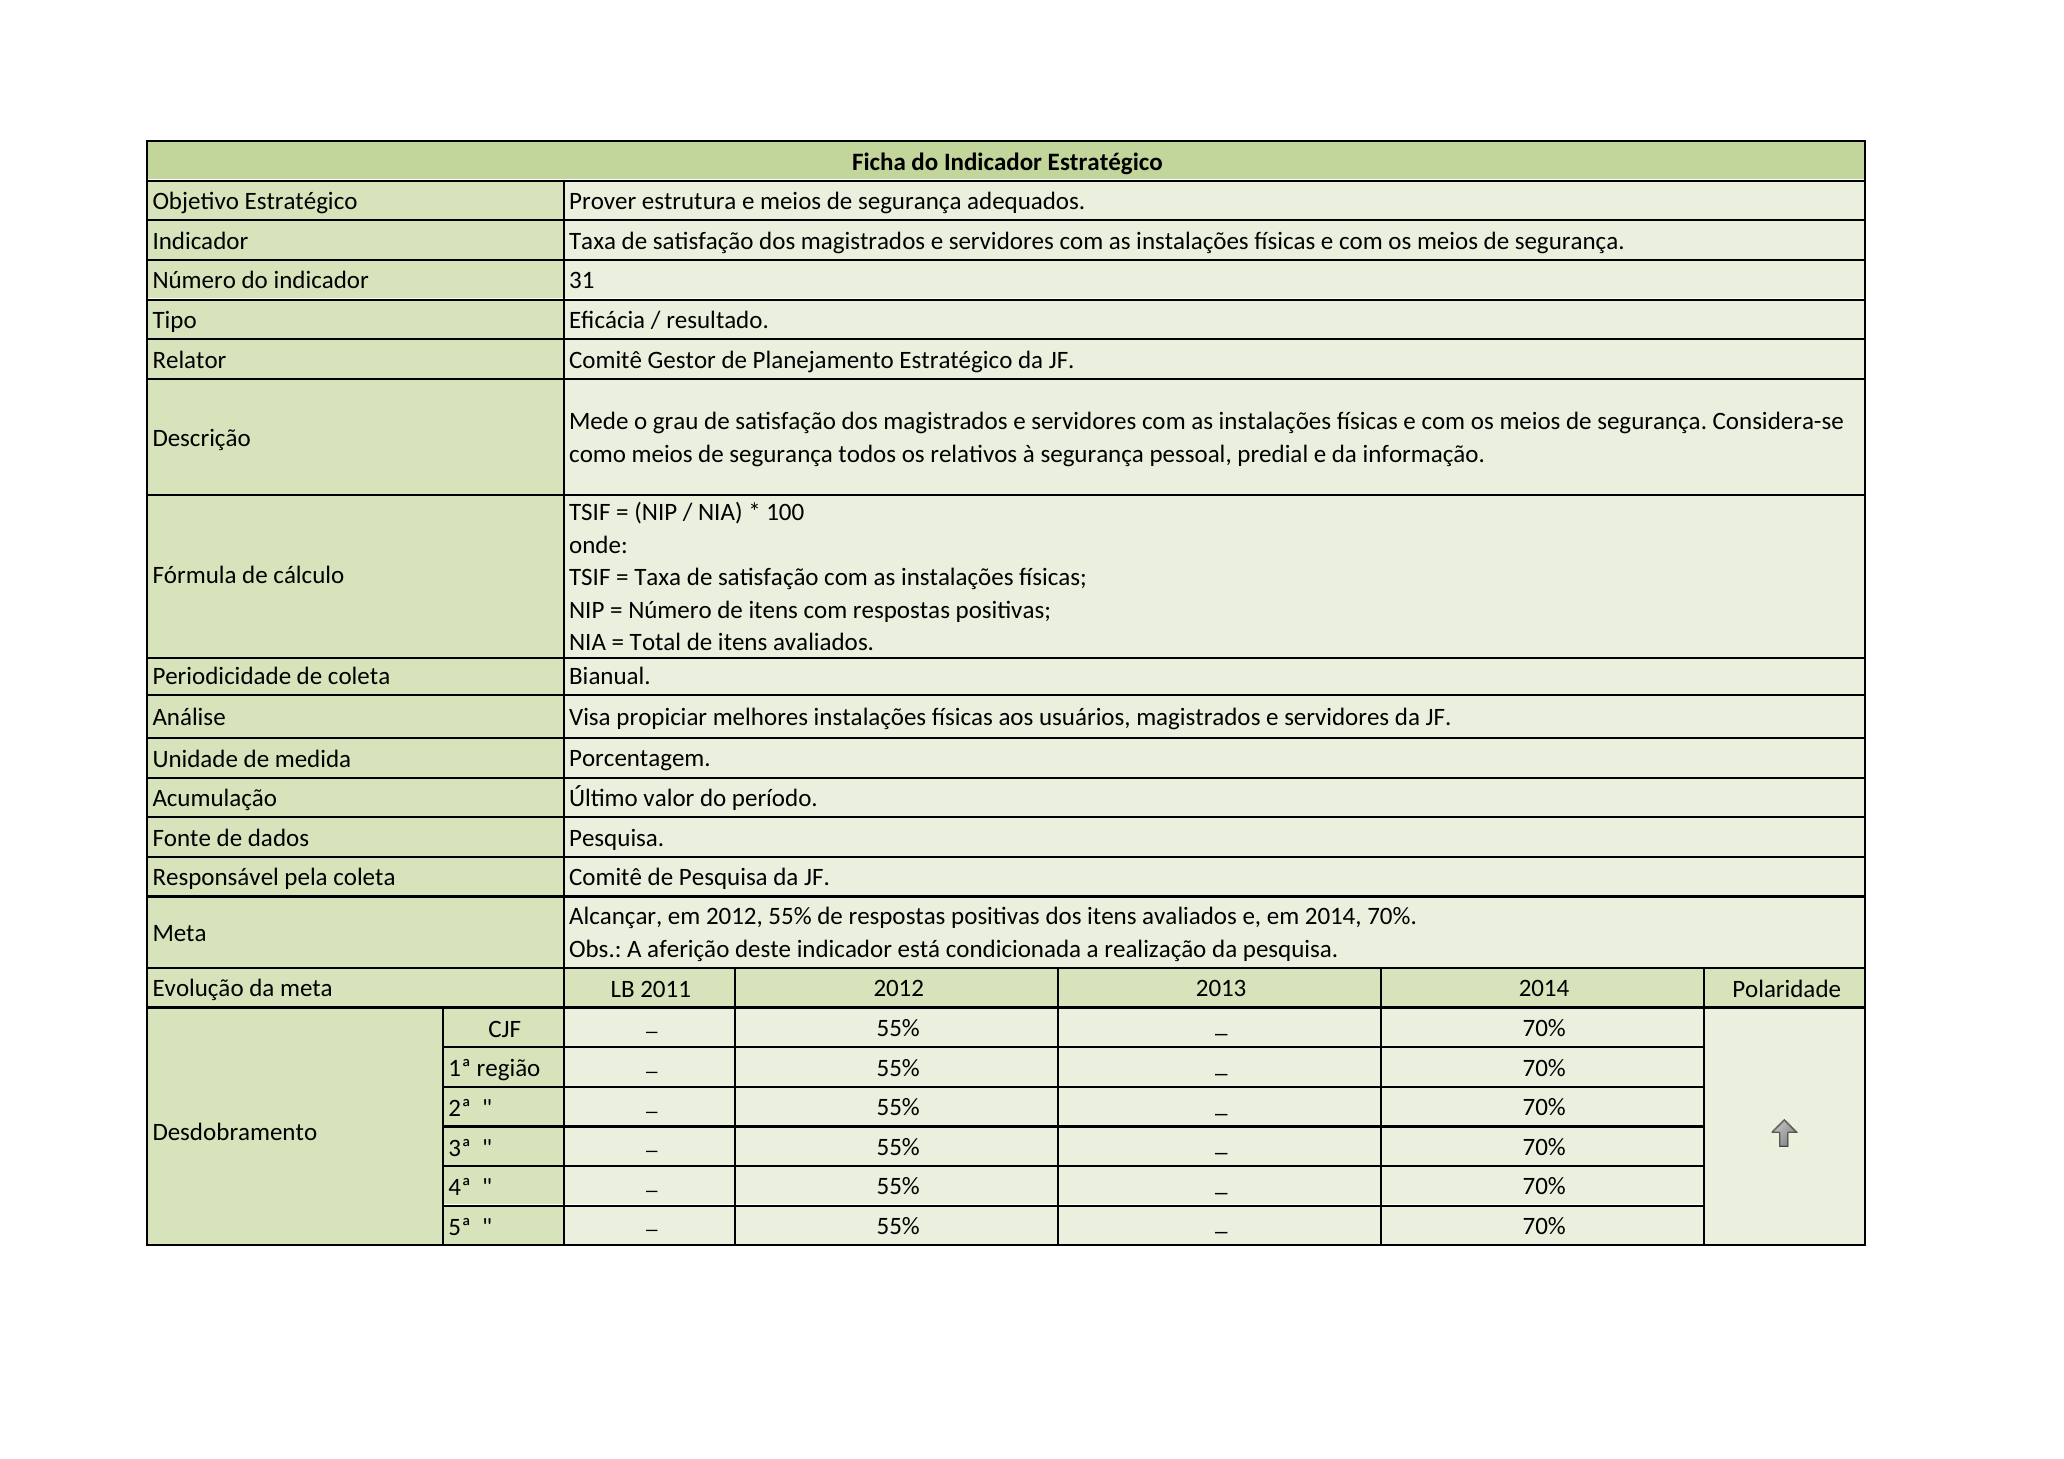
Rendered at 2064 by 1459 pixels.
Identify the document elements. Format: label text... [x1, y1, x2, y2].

table_cell _ [1059, 1009, 1380, 1046]
table_cell 70% [1382, 1048, 1703, 1086]
table_cell _ [1059, 1207, 1380, 1244]
table_cell _ [1059, 1048, 1380, 1086]
table_cell 70% [1382, 1009, 1703, 1046]
table_cell [1705, 1009, 1864, 1244]
table_cell Objetivo Estratégico [148, 182, 563, 219]
table_cell Porcentagem. [565, 739, 1864, 777]
table_cell Alcançar, em 2012, 55% de respostas positivas dos itens avaliados e, em 2014, 70%. Obs.: A aferição deste indicador está condicionada a realização da pesquisa. [565, 898, 1864, 967]
table_cell _ [1059, 1128, 1380, 1165]
table_cell Eficácia / resultado. [565, 301, 1864, 338]
table_header Ficha do Indicador Estratégico [148, 142, 1864, 179]
table_cell 70% [1382, 1207, 1703, 1244]
table_cell Desdobramento [148, 1009, 442, 1244]
table_cell LB 2011 [565, 969, 734, 1006]
table_cell CJF [444, 1009, 563, 1046]
table_cell Periodicidade de coleta [148, 659, 563, 694]
table_cell Fonte de dados [148, 818, 563, 856]
table_cell Bianual. [565, 659, 1864, 694]
table_cell 2012 [736, 969, 1057, 1006]
table_cell Número do indicador [148, 261, 563, 298]
table_cell Polaridade [1705, 969, 1864, 1006]
table_cell Comitê de Pesquisa da JF. [565, 858, 1864, 895]
table_cell 2013 [1059, 969, 1380, 1006]
table_cell Acumulação [148, 779, 563, 816]
table_cell Fórmula de cálculo [148, 496, 563, 657]
table_cell _ [565, 1207, 734, 1244]
table_cell Evolução da meta [148, 969, 563, 1006]
table_cell Análise [148, 696, 563, 737]
table_cell Comitê Gestor de Planejamento Estratégico da JF. [565, 340, 1864, 378]
table_cell Último valor do período. [565, 779, 1864, 816]
table_cell Descrição [148, 380, 563, 494]
table_cell 55% [736, 1128, 1057, 1165]
table_cell Relator [148, 340, 563, 378]
table_cell _ [565, 1048, 734, 1086]
table_cell Unidade de medida [148, 739, 563, 777]
table_cell Meta [148, 898, 563, 967]
table_cell _ [565, 1128, 734, 1165]
table_cell 70% [1382, 1088, 1703, 1125]
table_cell _ [1059, 1088, 1380, 1125]
table_cell Mede o grau de satisfação dos magistrados e servidores com as instalações físicas e com os meios de segurança. Considera-se como meios de segurança todos os relativos à segurança pessoal, predial e da informação. [565, 380, 1864, 494]
table_cell 55% [736, 1009, 1057, 1046]
table_cell Prover estrutura e meios de segurança adequados. [565, 182, 1864, 219]
table_cell _ [565, 1088, 734, 1125]
table_cell Visa propiciar melhores instalações físicas aos usuários, magistrados e servidores da JF. [565, 696, 1864, 737]
table_cell TSIF = (NIP / NIA) * 100 onde: TSIF = Taxa de satisfação com as instalações físicas; NIP = Número de itens com respostas positivas; NIA = Total de itens avaliados. [565, 496, 1864, 657]
table_cell 31 [565, 261, 1864, 298]
table_cell _ [565, 1009, 734, 1046]
table_cell 3ª " [444, 1128, 563, 1165]
picture [1771, 1119, 1799, 1147]
table_cell 2ª " [444, 1088, 563, 1125]
table_cell 1ª região [444, 1048, 563, 1086]
table_cell Tipo [148, 301, 563, 338]
table_cell Pesquisa. [565, 818, 1864, 856]
table_cell 55% [736, 1207, 1057, 1244]
table_cell _ [565, 1167, 734, 1204]
table_cell 2014 [1382, 969, 1703, 1006]
table_cell Taxa de satisfação dos magistrados e servidores com as instalações físicas e com os meios de segurança. [565, 221, 1864, 259]
table_cell 55% [736, 1167, 1057, 1204]
table_cell Responsável pela coleta [148, 858, 563, 895]
table_cell Indicador [148, 221, 563, 259]
table_cell 55% [736, 1088, 1057, 1125]
table_cell _ [1059, 1167, 1380, 1204]
table_cell 70% [1382, 1167, 1703, 1204]
table_cell 55% [736, 1048, 1057, 1086]
table_cell 5ª " [444, 1207, 563, 1244]
table_cell 4ª " [444, 1167, 563, 1204]
table_cell 70% [1382, 1128, 1703, 1165]
